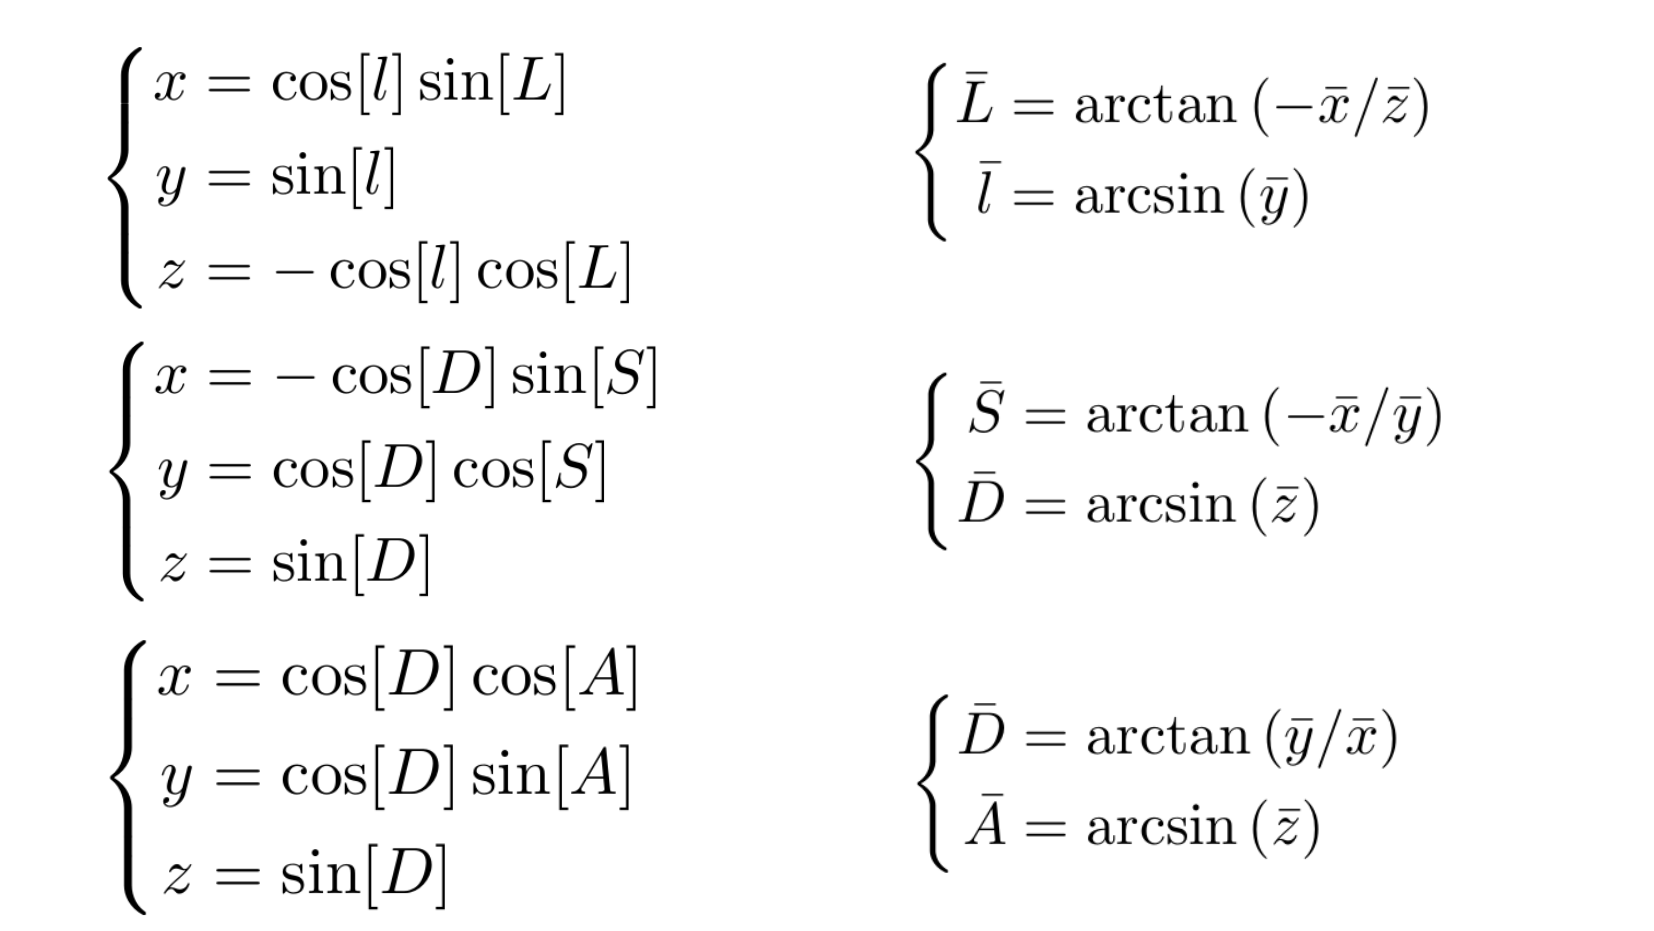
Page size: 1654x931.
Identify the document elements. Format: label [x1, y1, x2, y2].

picture [915, 354, 1446, 554]
picture [99, 334, 662, 608]
picture [909, 682, 1399, 878]
picture [106, 631, 639, 922]
picture [897, 58, 1443, 248]
picture [94, 34, 641, 314]
